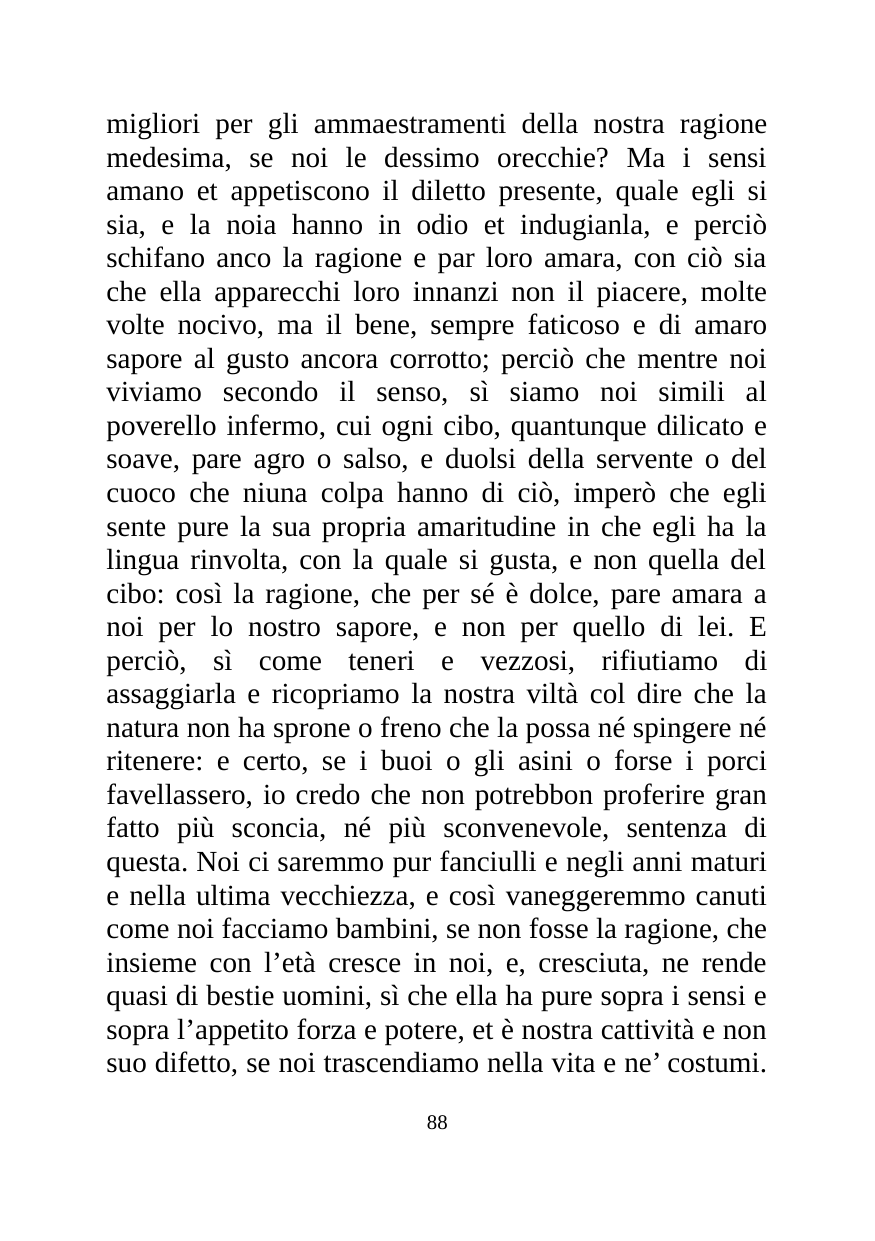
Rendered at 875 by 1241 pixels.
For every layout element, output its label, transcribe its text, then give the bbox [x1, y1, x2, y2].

text migliori per gli ammaestramenti della nostra ragione medesima, se noi le dessimo orecchie? Ma i sensi amano et appetiscono il diletto presente, quale egli si sia, e la noia hanno in odio et indugianla, e perciò schifano anco la ragione e par loro amara, con ciò sia che ella apparecchi loro innanzi non il piacere, molte volte nocivo, ma il bene, sempre faticoso e di amaro sapore al gusto ancora corrotto; perciò che mentre noi viviamo secondo il senso, sì siamo noi simili al poverello infermo, cui ogni cibo, quantunque dilicato e soave, pare agro o salso, e duolsi della servente o del cuoco che niuna colpa hanno di ciò, imperò che egli sente pure la sua propria amaritudine in che egli ha la lingua rinvolta, con la quale si gusta, e non quella del cibo: così la ragione, che per sé è dolce, pare amara a noi per lo nostro sapore, e non per quello di lei. E perciò, sì come teneri e vezzosi, rifiutiamo di assaggiarla e ricopriamo la nostra viltà col dire che la natura non ha sprone o freno che la possa né spingere né ritenere: e certo, se i buoi o gli asini o forse i porci favellassero, io credo che non potrebbon proferire gran fatto più sconcia, né più sconvenevole, sentenza di questa. Noi ci saremmo pur fanciulli e negli anni maturi e nella ultima vecchiezza, e così vaneggeremmo canuti come noi facciamo bambini, se non fosse la ragione, che insieme con l’età cresce in noi, e, cresciuta, ne rende quasi di bestie uomini, sì che ella ha pure sopra i sensi e sopra l’appetito forza e potere, et è nostra cattività e non suo difetto, se noi trascendiamo nella vita e ne’ costumi. [106, 106, 768, 1079]
